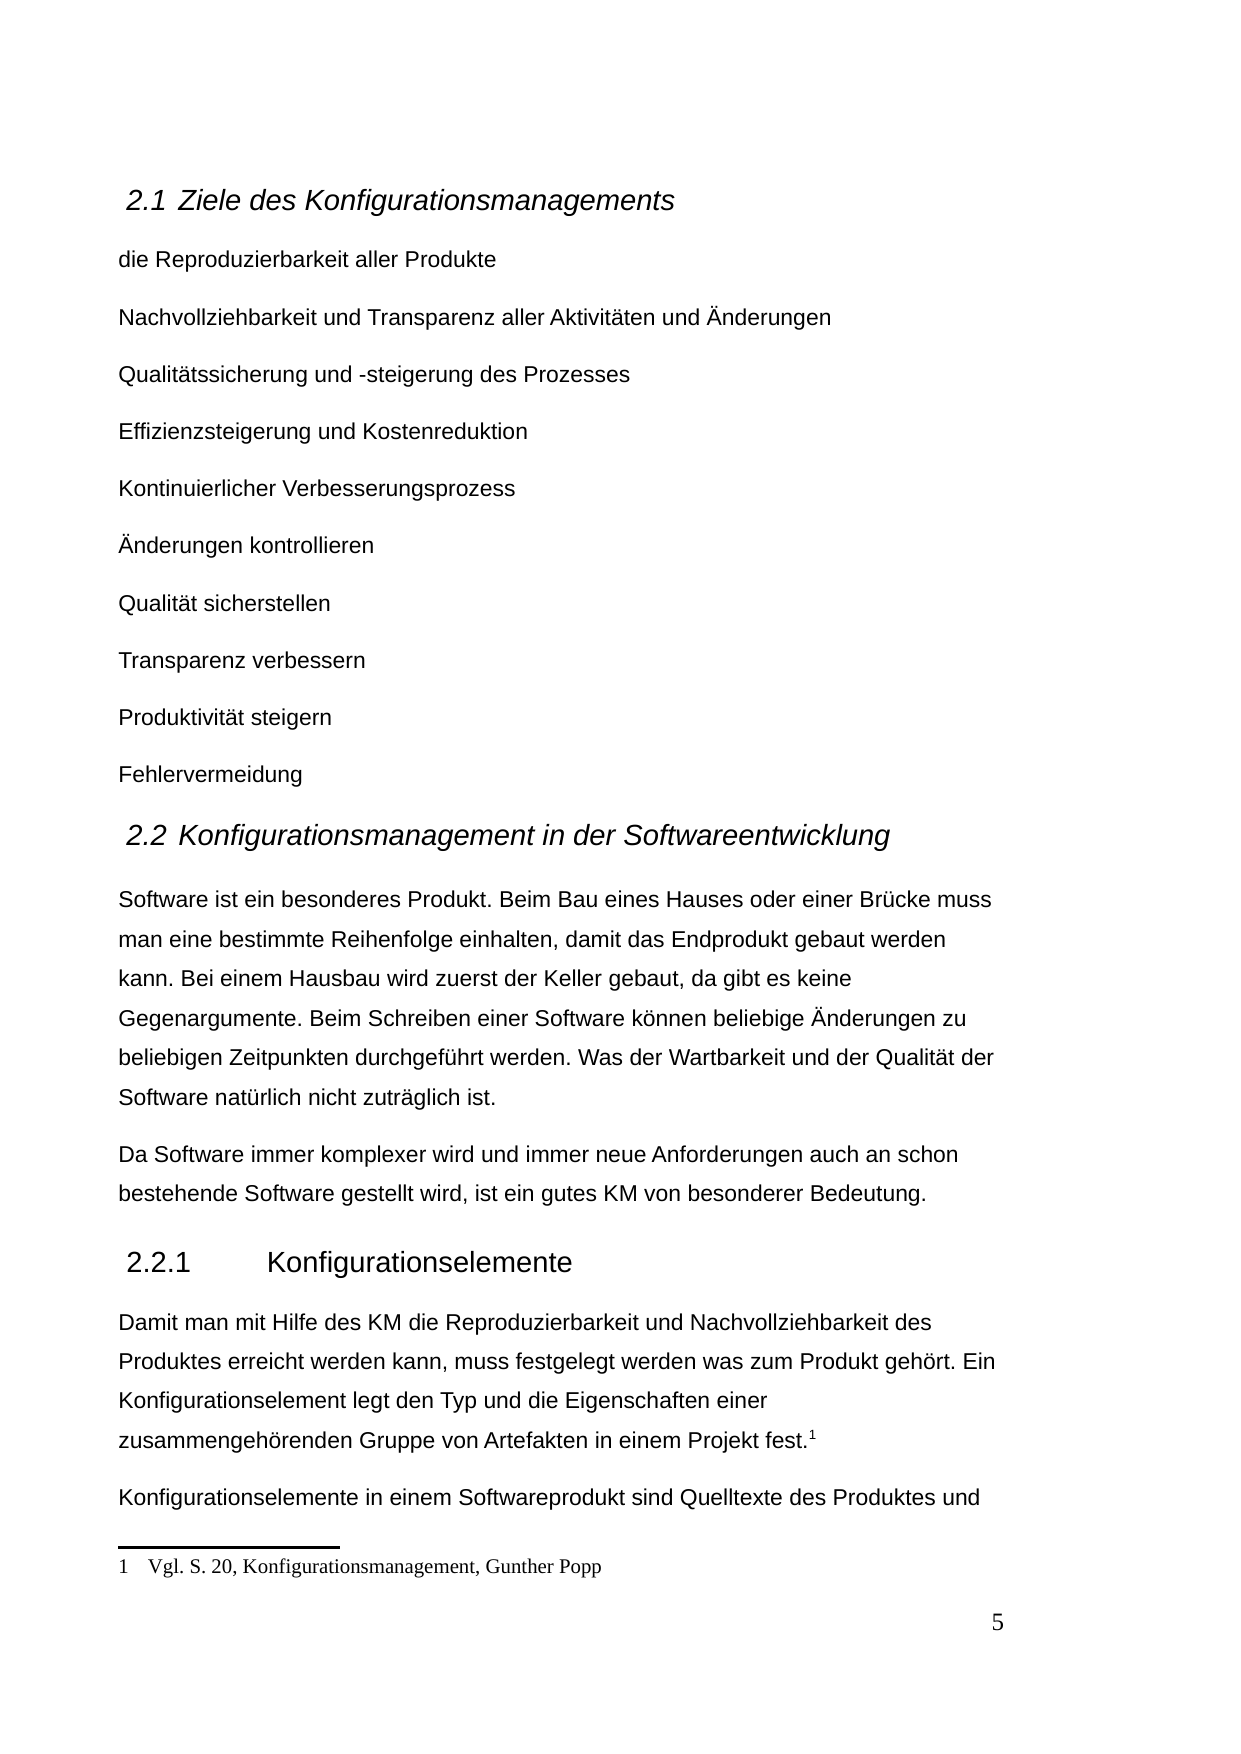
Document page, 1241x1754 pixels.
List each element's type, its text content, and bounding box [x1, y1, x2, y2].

subtitle Ziele des Konfigurationsmanagements [118, 183, 1004, 216]
text Damit man mit Hilfe des KM die Reproduzierbarkeit und Nachvollziehbarkeit des Produktes erreicht werden kann, muss festgelegt werden was zum Produkt gehört. Ein Konfigurationselement legt den Typ und die Eigenschaften einer zusammengehörenden Gruppe von Artefakten in einem Projekt fest. [118, 1308, 1004, 1453]
text Konfigurationselemente in einem Softwareprodukt sind Quelltexte des Produktes und [118, 1484, 1004, 1511]
subtitle Konfigurationsmanagement in der Softwareentwicklung [118, 818, 1004, 852]
text Effizienzsteigerung und Kostenreduktion [118, 418, 1004, 444]
text Da Software immer komplexer wird und immer neue Anforderungen auch an schon bestehende Software gestellt wird, ist ein gutes KM von besonderer Bedeutung. [118, 1141, 1004, 1207]
text Transparenz verbessern [118, 647, 1004, 673]
text die Reproduzierbarkeit aller Produkte [118, 246, 1004, 273]
text Nachvollziehbarkeit und Transparenz aller Aktivitäten und Änderungen [118, 303, 1004, 330]
text Fehlervermeidung [118, 761, 1004, 787]
text Änderungen kontrollieren [118, 532, 1004, 559]
text Kontinuierlicher Verbesserungsprozess [118, 475, 1004, 501]
text Software ist ein besonderes Produkt. Beim Bau eines Hauses oder einer Brücke muss man eine bestimmte Reihenfolge einhalten, damit das Endprodukt gebaut werden kann. Bei einem Hausbau wird zuerst der Keller gebaut, da gibt es keine Gegenargumente. Beim Schreiben einer Software können beliebige Änderungen zu beliebigen Zeitpunkten durchgeführt werden. Was der Wartbarkeit und der Qualität der Software natürlich nicht zuträglich ist. [118, 886, 1004, 1110]
text Vgl. S. 20, Konfigurationsmanagement, Gunther Popp [118, 1553, 1004, 1578]
text Qualitätssicherung und -steigerung des Prozesses [118, 361, 1004, 387]
subtitle Konfigurationselemente [118, 1245, 1004, 1278]
text Produktivität steigern [118, 704, 1004, 730]
text Qualität sicherstellen [118, 589, 1004, 616]
